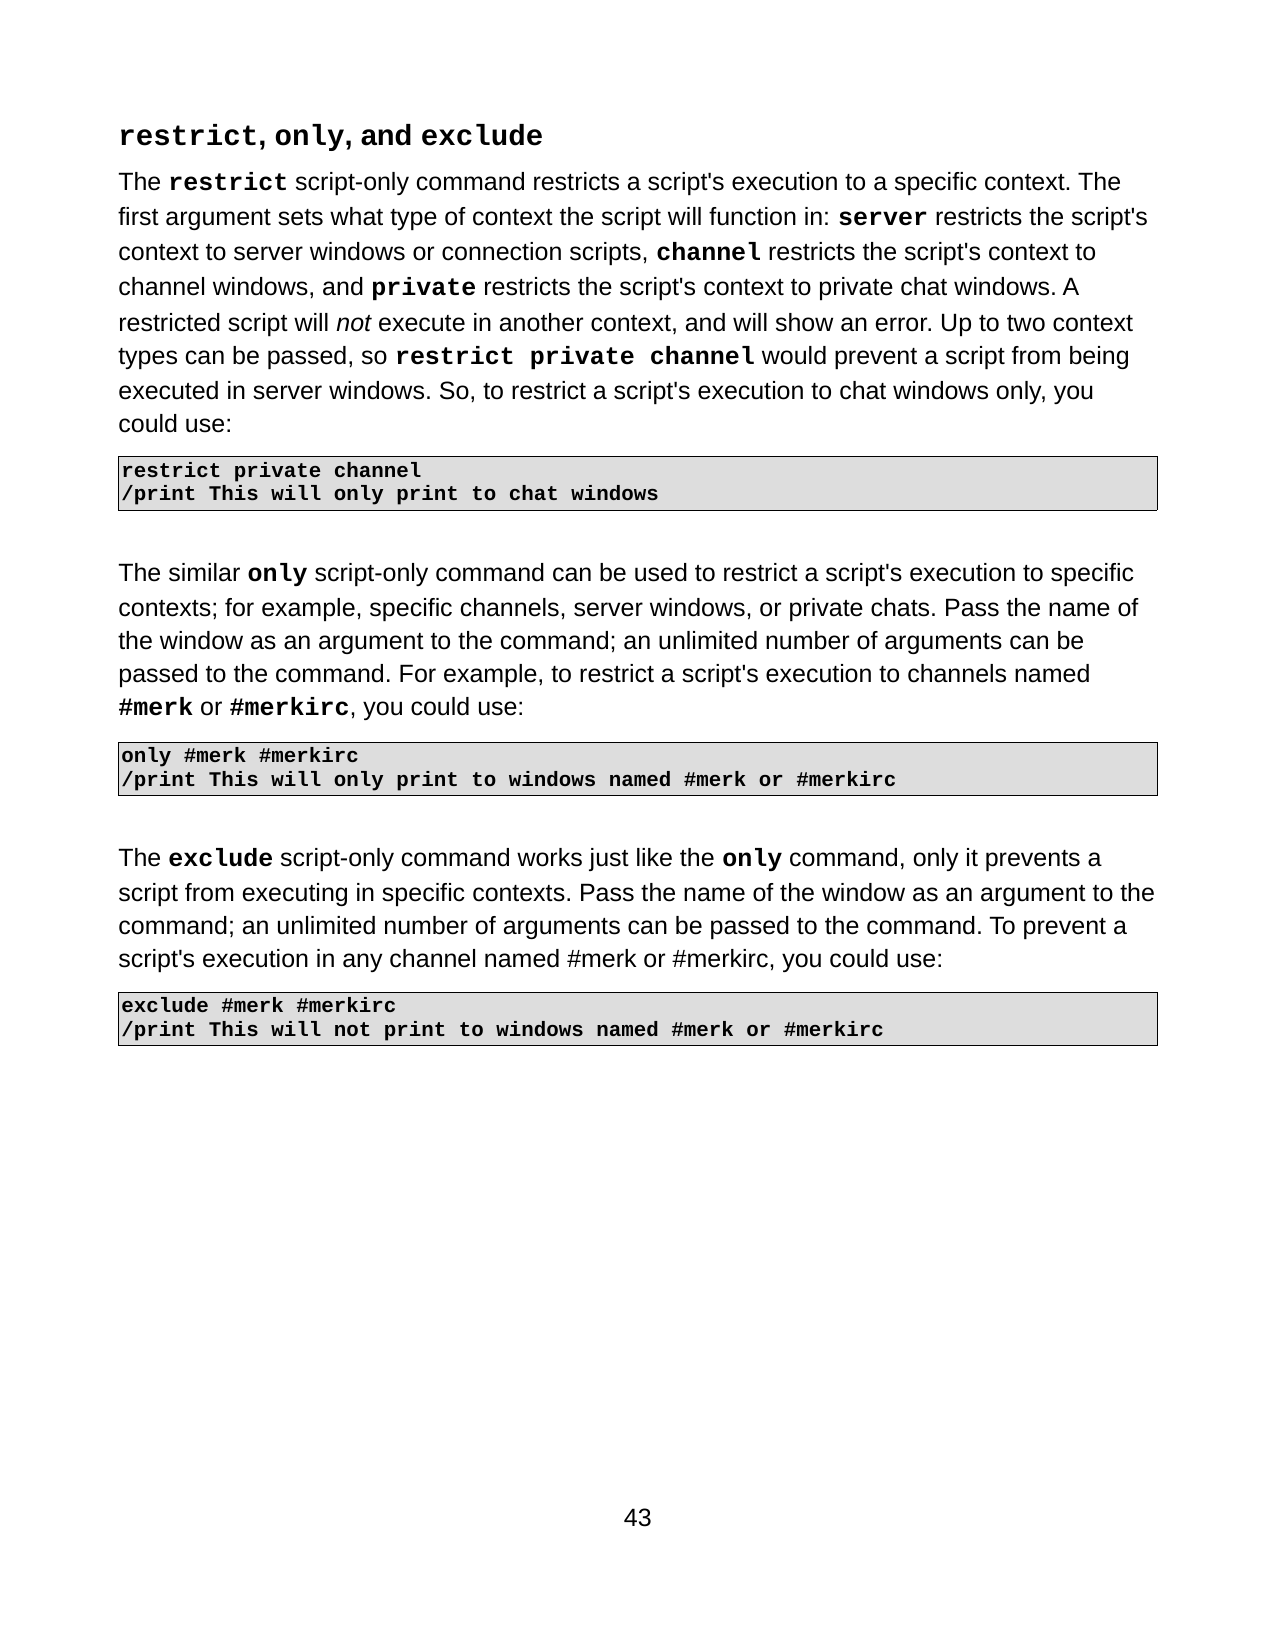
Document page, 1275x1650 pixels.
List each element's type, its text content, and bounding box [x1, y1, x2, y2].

table_header restrict private channel /print This will only print to chat windows [119, 457, 1157, 510]
subtitle restrict, only, and exclude [118, 118, 1157, 154]
table_header exclude #merk #merkirc /print This will not print to windows named #merk or #merkirc [119, 993, 1157, 1045]
text The similar only script-only command can be used to restrict a script's execution to specific contexts; for example, specific channels, server windows, or private chats. Pass the name of the window as an argument to the command; an unlimited number of arguments can be passed to the command. For example, to restrict a script's execution to channels named #merk or #merkirc, you could use: [118, 558, 1157, 723]
text The exclude script-only command works just like the only command, only it prevents a script from executing in specific contexts. Pass the name of the window as an argument to the command; an unlimited number of arguments can be passed to the command. To prevent a script's execution in any channel named #merk or #merkirc, you could use: [118, 843, 1157, 973]
table_header only #merk #merkirc /print This will only print to windows named #merk or #merkirc [119, 743, 1157, 795]
text The restrict script-only command restricts a script's execution to a specific context. The first argument sets what type of context the script will function in: server restricts the script's context to server windows or connection scripts, channel restricts the script's context to channel windows, and private restricts the script's context to private chat windows. A restricted script will not execute in another context, and will show an error. Up to two context types can be passed, so restrict private channel would prevent a script from being executed in server windows. So, to restrict a script's execution to chat windows only, you could use: [118, 167, 1157, 438]
